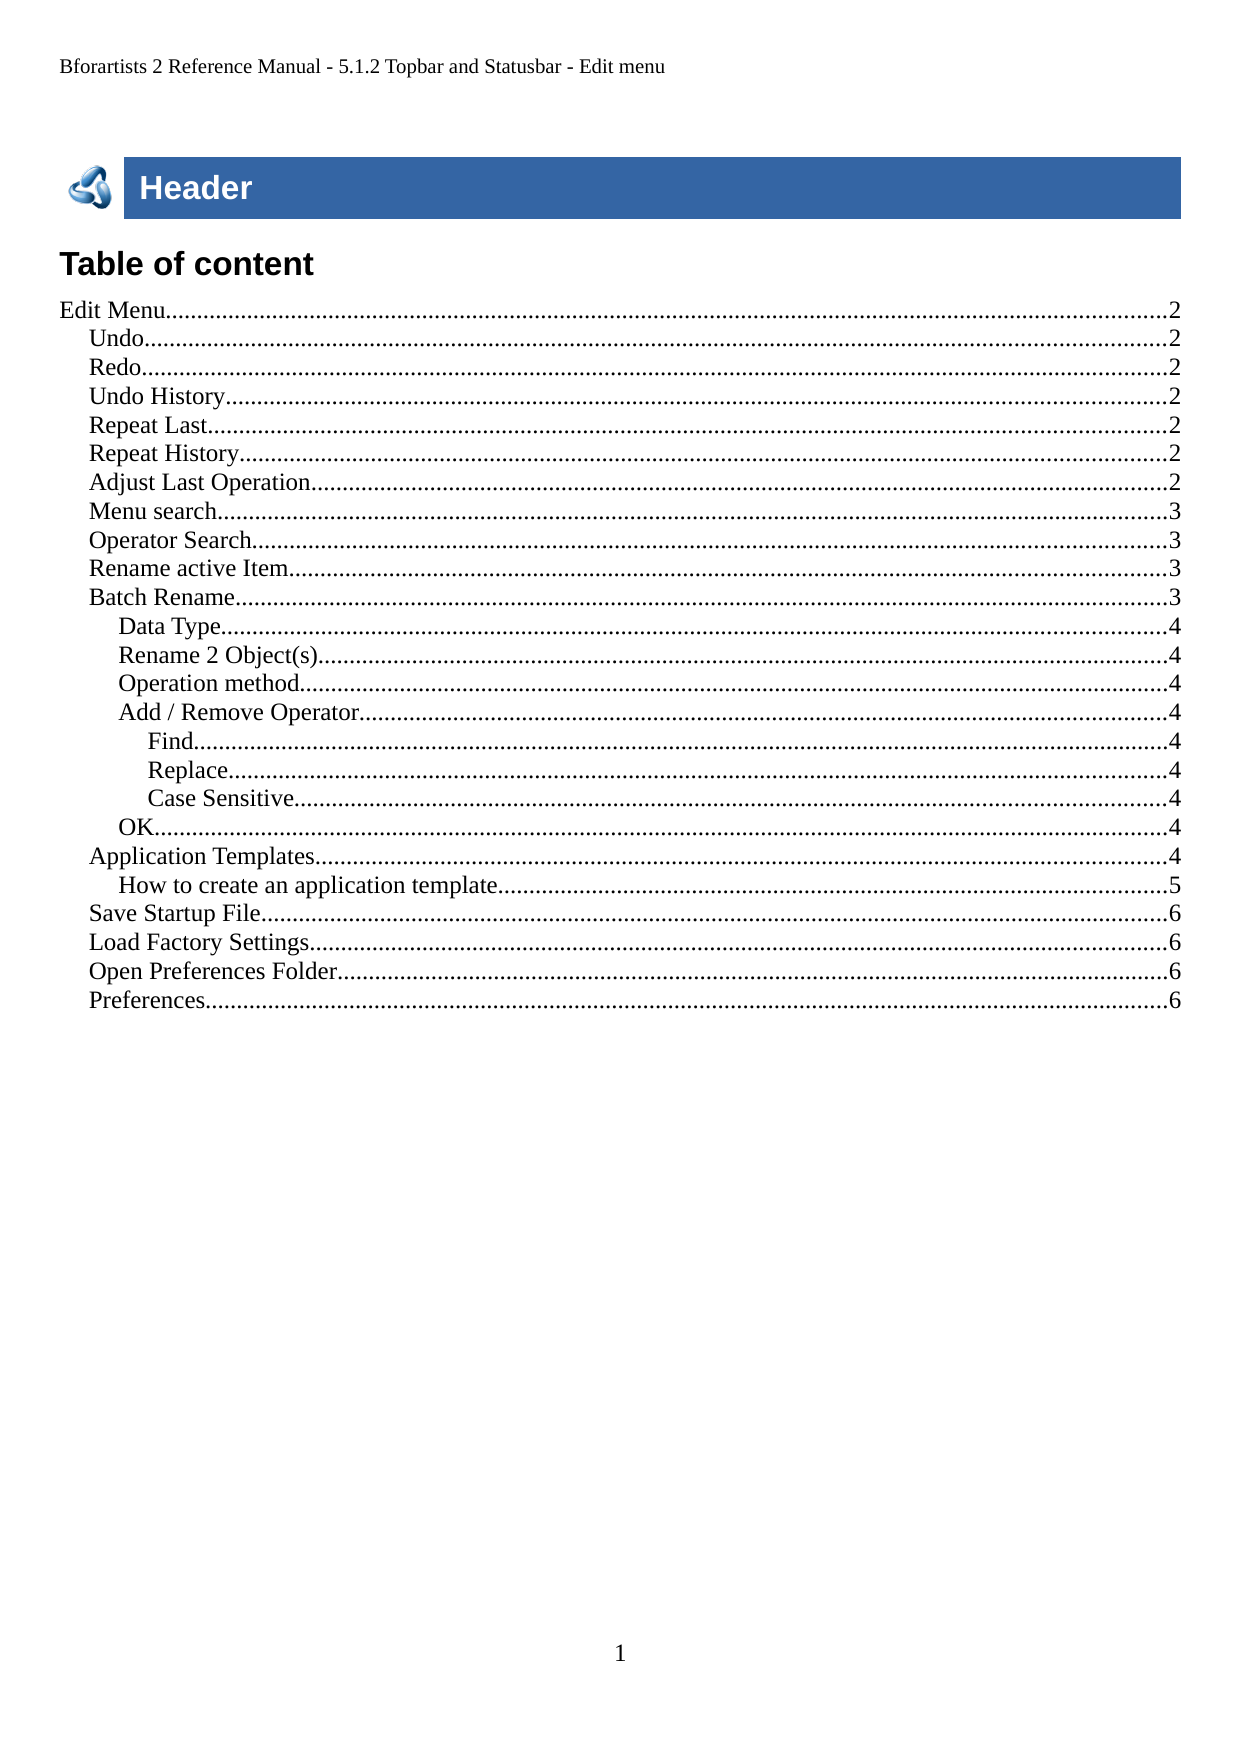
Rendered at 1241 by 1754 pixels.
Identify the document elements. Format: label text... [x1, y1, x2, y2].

text Undo 2 [88, 323, 1181, 352]
text Rename active Item 3 [88, 553, 1181, 582]
text Menu search 3 [88, 496, 1181, 525]
text Operation method 4 [118, 668, 1181, 697]
table_header [59, 157, 124, 219]
text Rename 2 Object(s) 4 [118, 640, 1181, 668]
text Application Templates 4 [88, 841, 1181, 870]
text Load Factory Settings 6 [88, 927, 1181, 956]
text Add / Remove Operator 4 [118, 697, 1181, 726]
text OK 4 [118, 812, 1181, 841]
text Repeat Last 2 [88, 410, 1181, 438]
text Case Sensitive 4 [147, 783, 1181, 812]
text Find 4 [147, 726, 1181, 755]
subtitle Table of content [59, 244, 1181, 282]
text Batch Rename 3 [88, 582, 1181, 611]
text Replace 4 [147, 755, 1181, 783]
table_header Header [124, 157, 1181, 219]
text Undo History 2 [88, 381, 1181, 410]
text How to create an application template 5 [118, 870, 1181, 898]
picture [65, 162, 114, 212]
text Repeat History 2 [88, 438, 1181, 467]
text Adjust Last Operation 2 [88, 467, 1181, 496]
text Edit Menu 2 [59, 295, 1181, 323]
text Preferences 6 [88, 985, 1181, 1013]
text Open Preferences Folder 6 [88, 956, 1181, 985]
text Operator Search 3 [88, 525, 1181, 553]
text Save Startup File 6 [88, 898, 1181, 927]
text Redo 2 [88, 352, 1181, 381]
text Data Type 4 [118, 611, 1181, 640]
